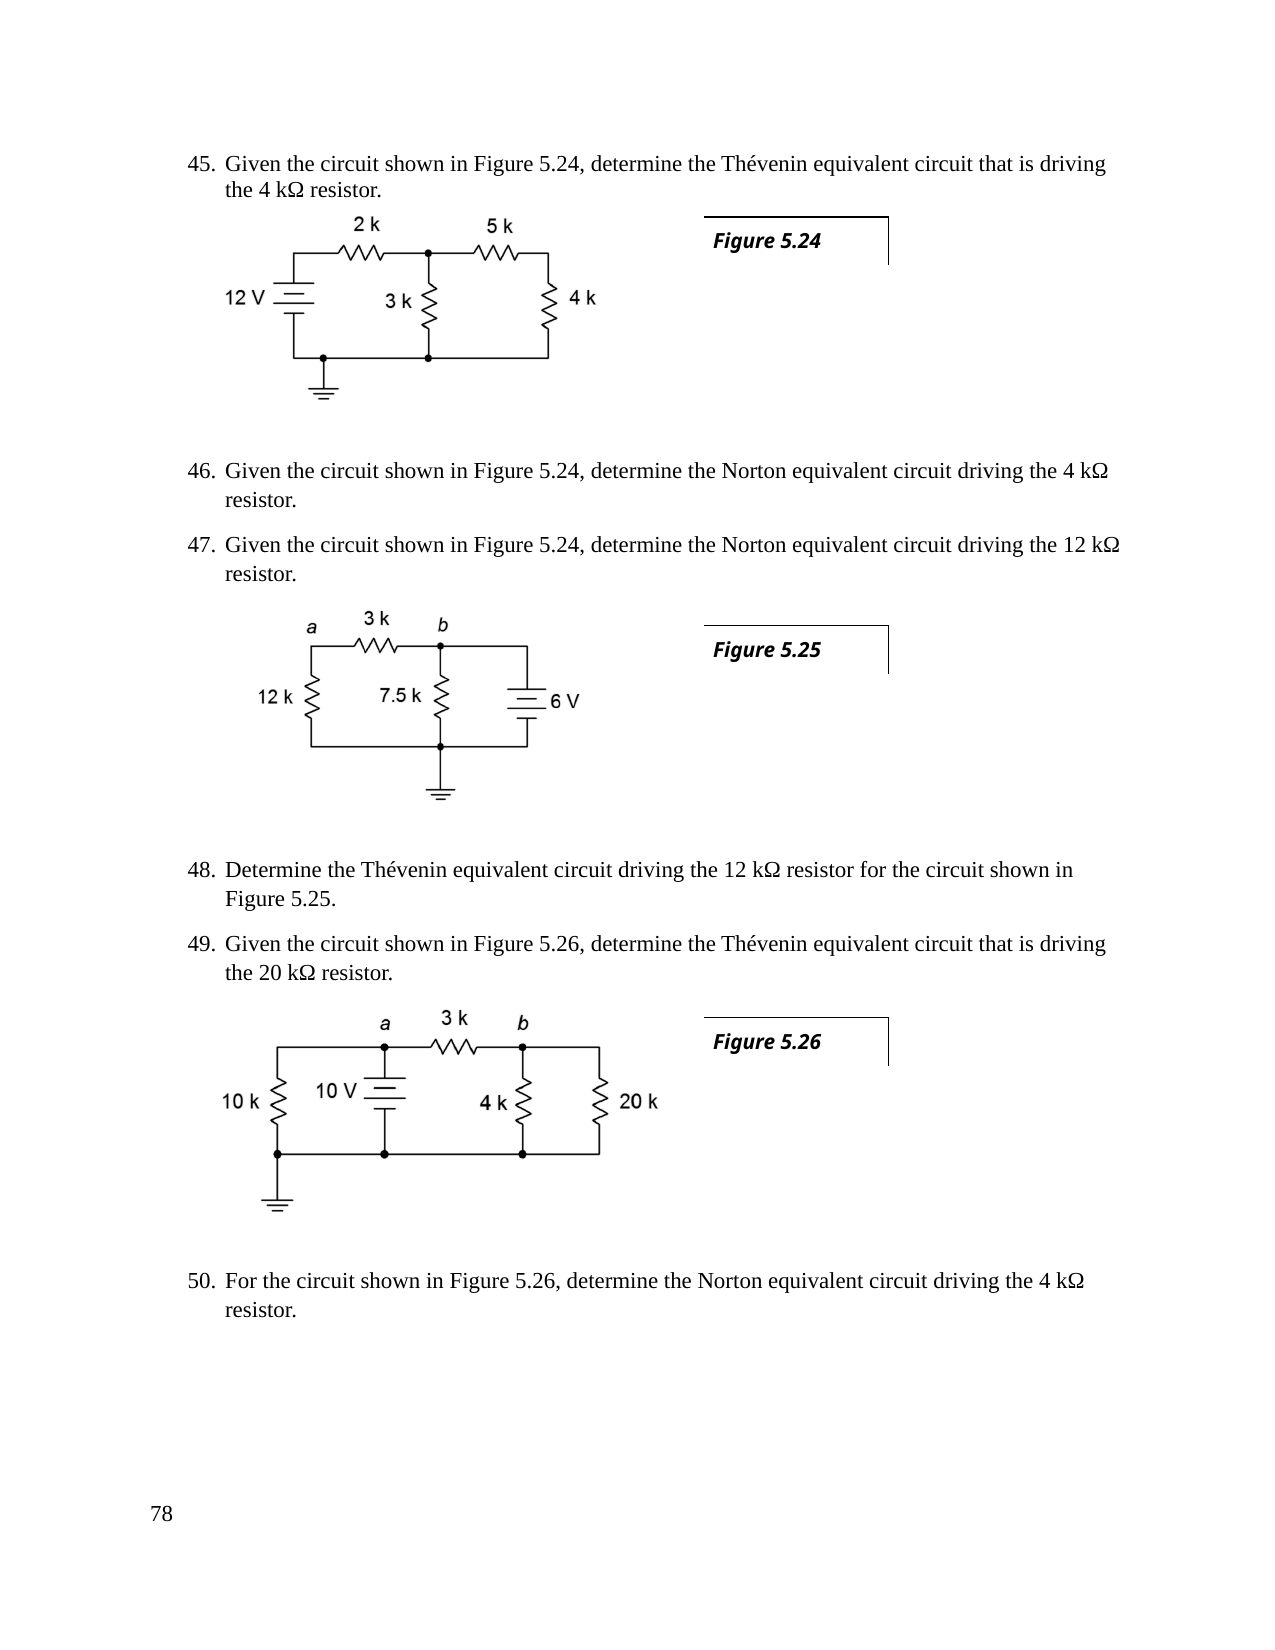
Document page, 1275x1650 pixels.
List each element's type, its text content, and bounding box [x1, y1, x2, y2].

list Given the circuit shown in Figure 5.24, determine the Norton equivalent circuit driving the 4 kΩ resistor. [187, 457, 1125, 513]
list Figure 5.24 [713, 226, 879, 255]
list Given the circuit shown in Figure 5.24, determine the Norton equivalent circuit driving the 12 kΩ resistor. [187, 531, 1125, 587]
picture [214, 1003, 665, 1223]
list Given the circuit shown in Figure 5.26, determine the Thévenin equivalent circuit that is driving the 20 kΩ resistor. [187, 930, 1125, 985]
list For the circuit shown in Figure 5.26, determine the Norton equivalent circuit driving the 4 kΩ resistor. [187, 1267, 1125, 1322]
list Given the circuit shown in Figure 5.24, determine the Thévenin equivalent circuit that is driving the 4 kΩ resistor. [187, 150, 1125, 203]
list Determine the Thévenin equivalent circuit driving the 12 kΩ resistor for the circuit shown in Figure 5.25. [187, 856, 1125, 912]
list Figure 5.26 [713, 1027, 879, 1055]
list Figure 5.25 [713, 635, 879, 663]
picture [244, 604, 590, 812]
picture [211, 202, 602, 410]
